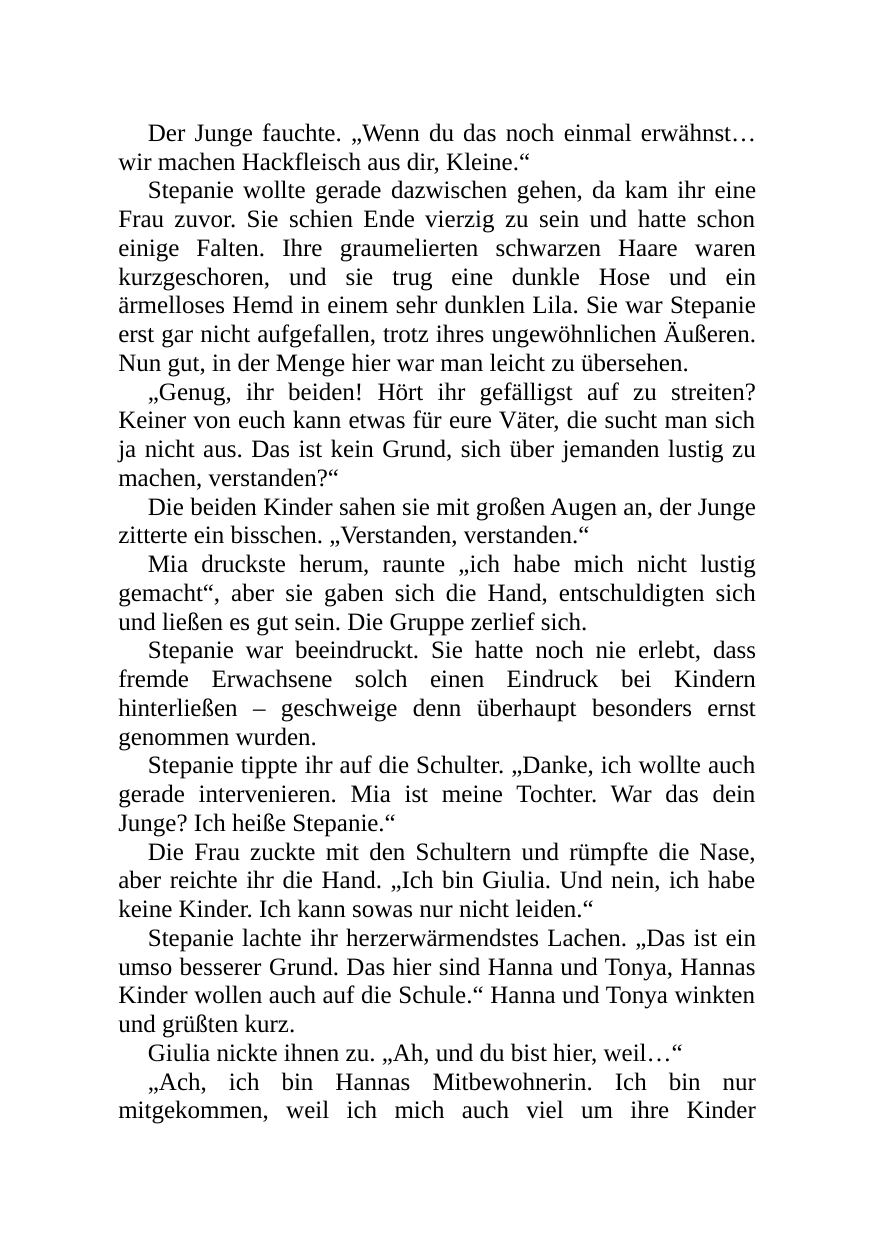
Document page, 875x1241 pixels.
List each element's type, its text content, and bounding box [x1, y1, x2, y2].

text Stepanie war beeindruckt. Sie hatte noch nie erlebt, dass fremde Erwachsene solch einen Eindruck bei Kindern hinterließen – geschweige denn überhaupt besonders ernst genommen wurden. [118, 636, 756, 751]
text Stepanie lachte ihr herzerwärmendstes Lachen. „Das ist ein umso besserer Grund. Das hier sind Hanna und Tonya, Hannas Kinder wollen auch auf die Schule.“ Hanna und Tonya winkten und grüßten kurz. [118, 923, 756, 1038]
text Stepanie tippte ihr auf die Schulter. „Danke, ich wollte auch gerade intervenieren. Mia ist meine Tochter. War das dein Junge? Ich heiße Stepanie.“ [118, 751, 756, 837]
text Die beiden Kinder sahen sie mit großen Augen an, der Junge zitterte ein bisschen. „Verstanden, verstanden.“ [118, 492, 756, 549]
text Der Junge fauchte. „Wenn du das noch einmal erwähnst… wir machen Hackfleisch aus dir, Kleine.“ [118, 118, 756, 176]
text Mia druckste herum, raunte „ich habe mich nicht lustig gemacht“, aber sie gaben sich die Hand, entschuldigten sich und ließen es gut sein. Die Gruppe zerlief sich. [118, 549, 756, 636]
text Stepanie wollte gerade dazwischen gehen, da kam ihr eine Frau zuvor. Sie schien Ende vierzig zu sein und hatte schon einige Falten. Ihre graumelierten schwarzen Haare waren kurzgeschoren, und sie trug eine dunkle Hose und ein ärmelloses Hemd in einem sehr dunklen Lila. Sie war Stepanie erst gar nicht aufgefallen, trotz ihres ungewöhnlichen Äußeren. Nun gut, in der Menge hier war man leicht zu übersehen. [118, 176, 756, 377]
text „Ach, ich bin Hannas Mitbewohnerin. Ich bin nur mitgekommen, weil ich mich auch viel um ihre Kinder [118, 1067, 756, 1124]
text Die Frau zuckte mit den Schultern und rümpfte die Nase, aber reichte ihr die Hand. „Ich bin Giulia. Und nein, ich habe keine Kinder. Ich kann sowas nur nicht leiden.“ [118, 837, 756, 923]
text „Genug, ihr beiden! Hört ihr gefälligst auf zu streiten? Keiner von euch kann etwas für eure Väter, die sucht man sich ja nicht aus. Das ist kein Grund, sich über jemanden lustig zu machen, verstanden?“ [118, 377, 756, 492]
text Giulia nickte ihnen zu. „Ah, und du bist hier, weil…“ [118, 1038, 756, 1067]
